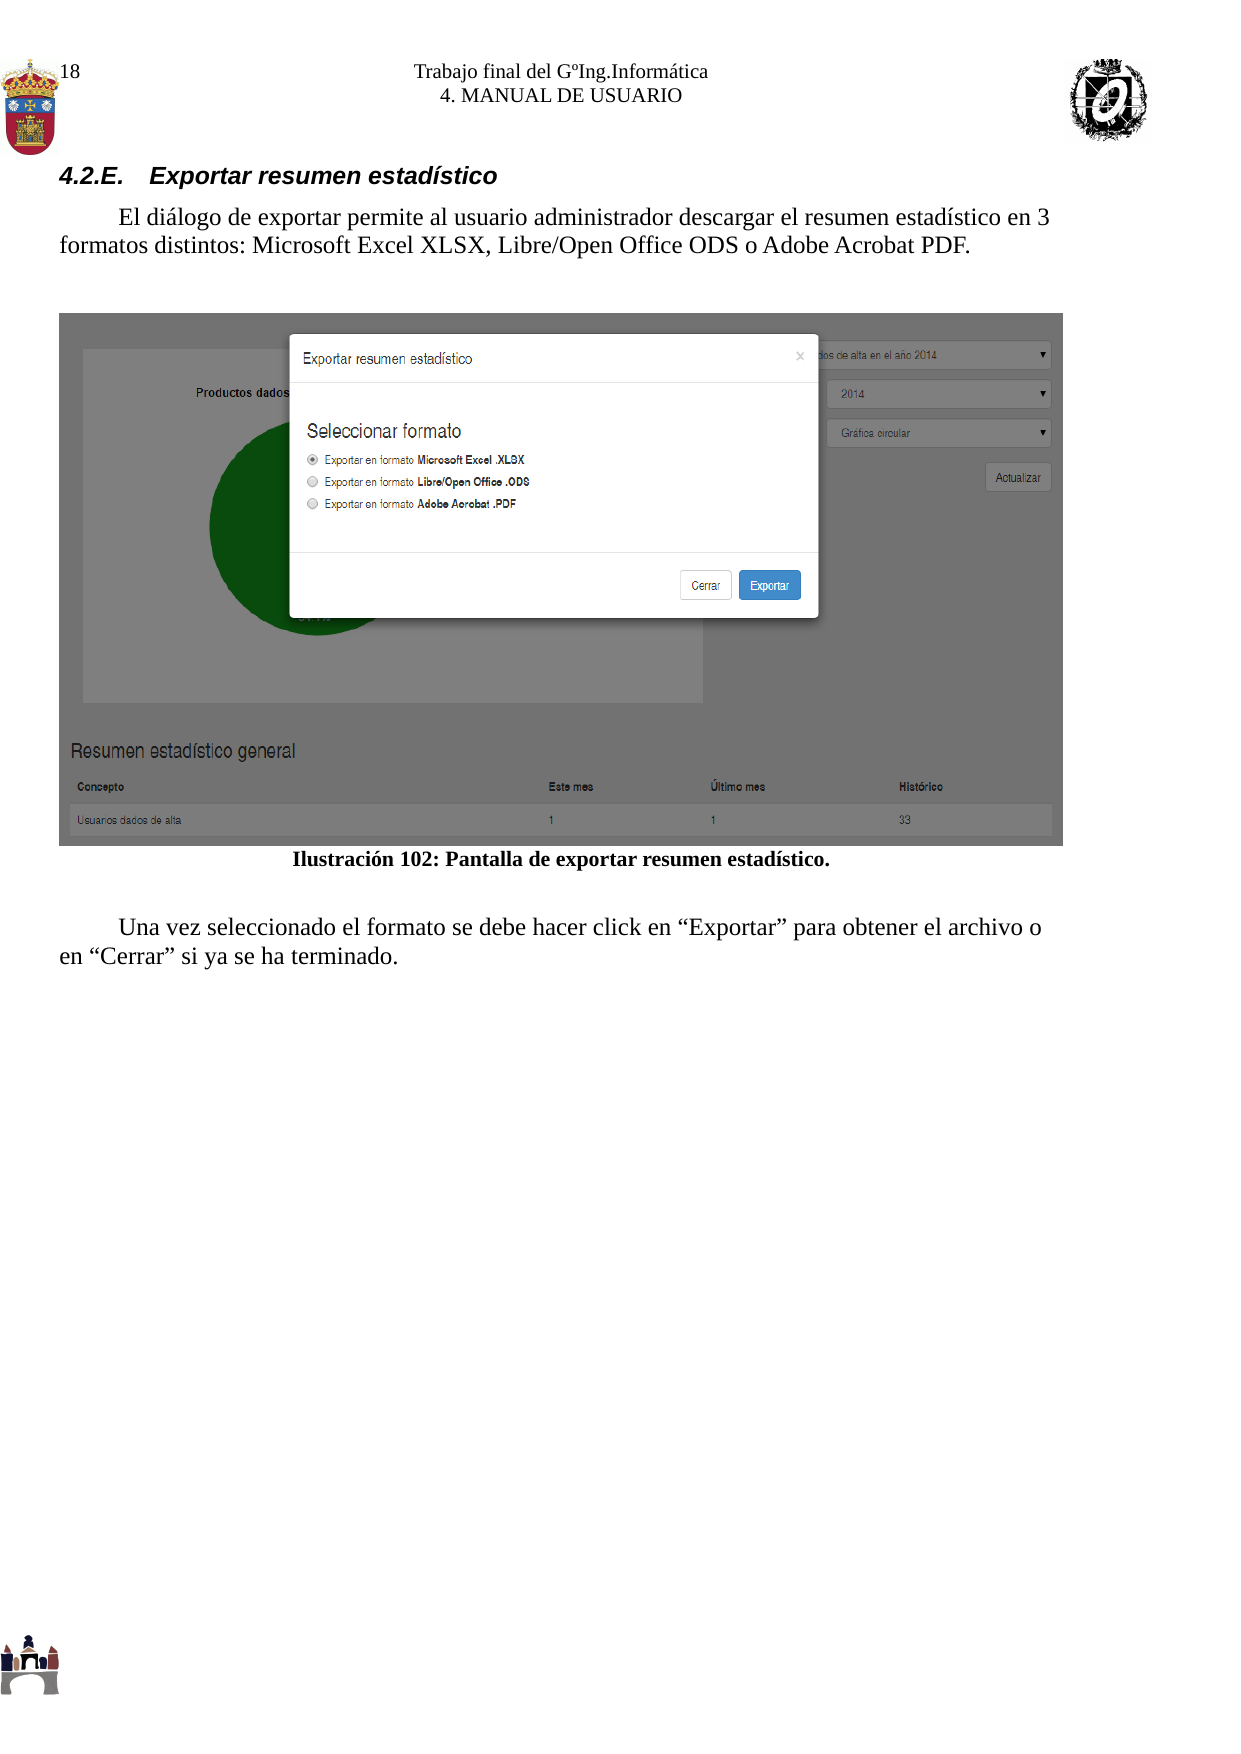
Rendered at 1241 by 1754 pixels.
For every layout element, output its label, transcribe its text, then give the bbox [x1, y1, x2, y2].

text El diálogo de exportar permite al usuario administrador descargar el resumen estadístico en 3 formatos distintos: Microsoft Excel XLSX, Libre/Open Office ODS o Adobe Acrobat PDF. [59, 202, 1063, 259]
picture [59, 313, 1063, 846]
text Una vez seleccionado el formato se debe hacer click en “Exportar” para obtener el archivo o en “Cerrar” si ya se ha terminado. [59, 912, 1063, 970]
picture [1063, 59, 1152, 144]
subtitle Exportar resumen estadístico [59, 161, 1063, 190]
picture [0, 59, 59, 155]
picture [0, 1634, 59, 1695]
text Ilustración 19: Pantalla de exportar resumen estadístico. [59, 846, 1063, 871]
